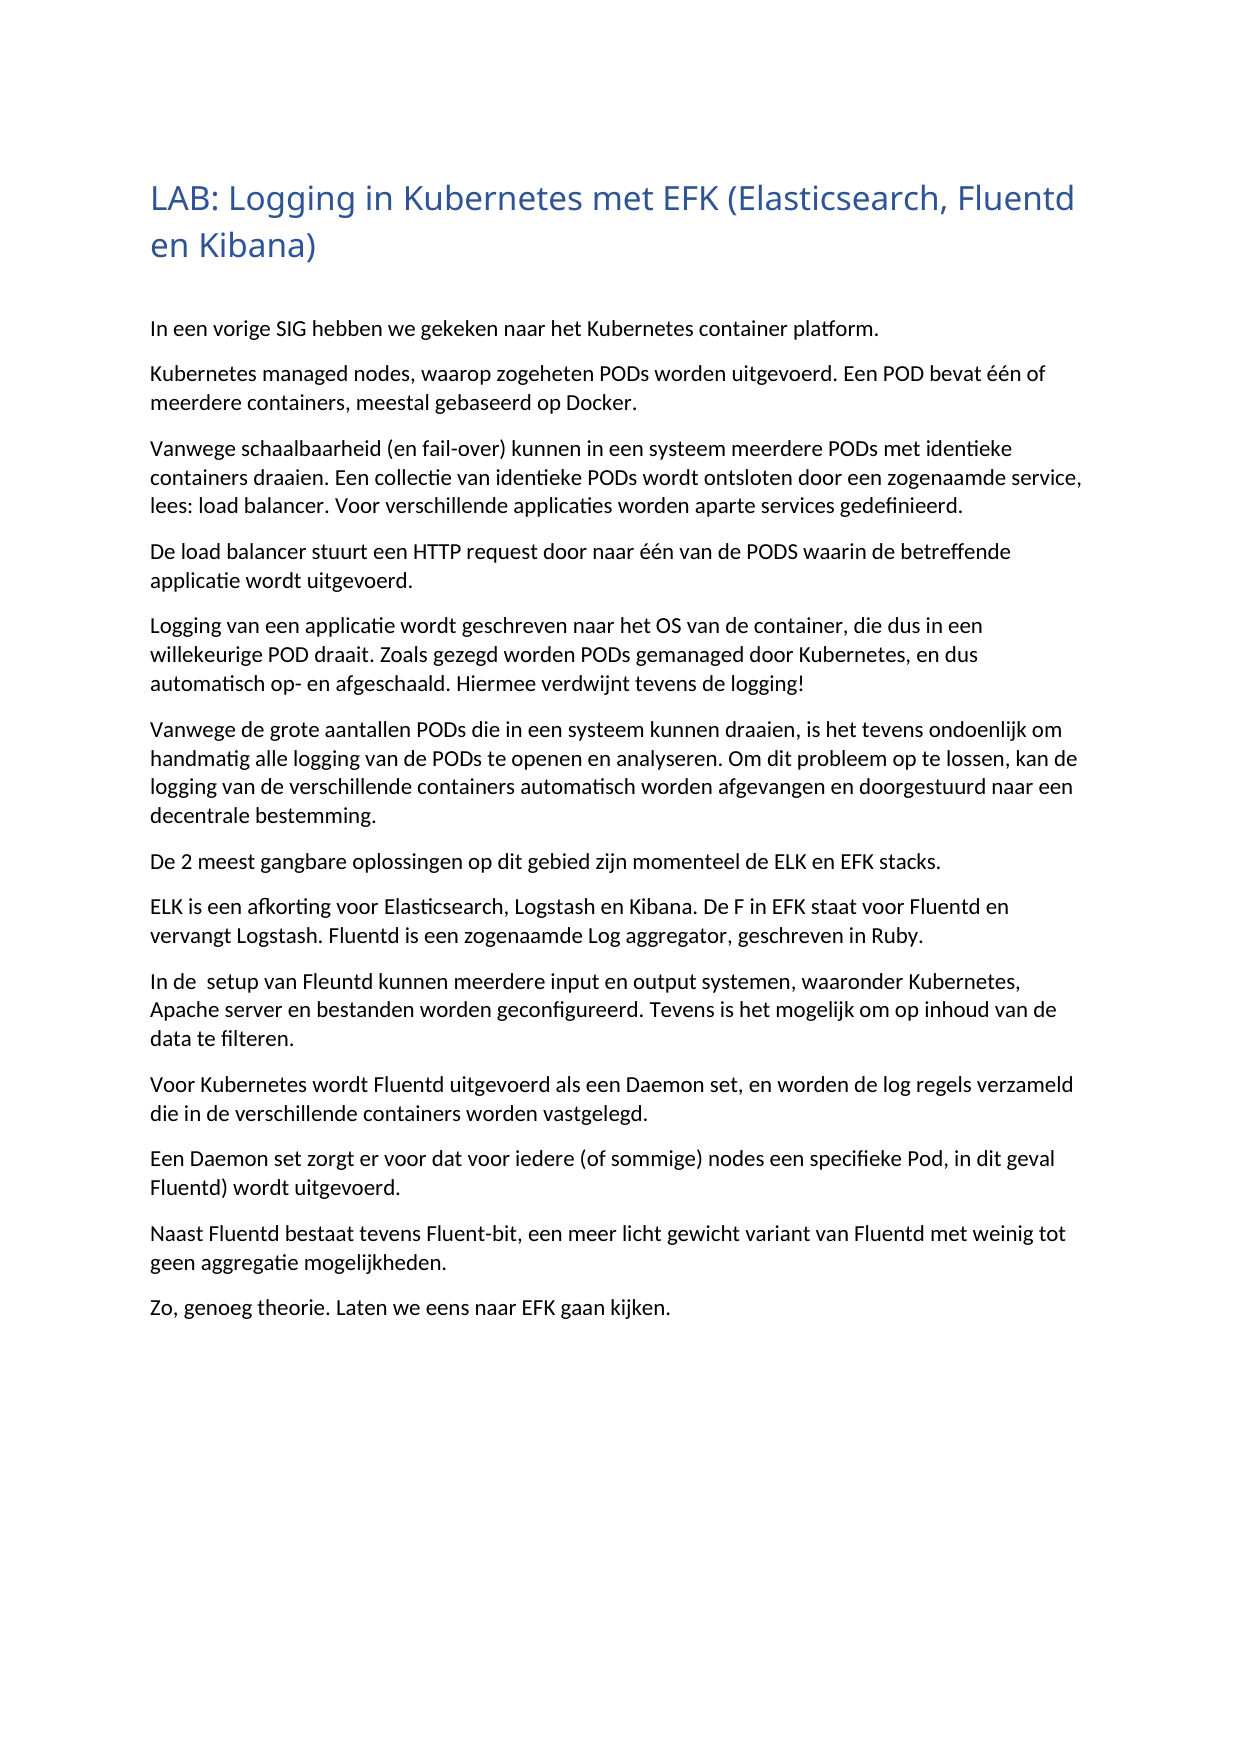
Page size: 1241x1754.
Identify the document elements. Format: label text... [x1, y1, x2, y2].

text Naast Fluentd bestaat tevens Fluent-bit, een meer licht gewicht variant van Fluentd met weinig tot geen aggregatie mogelijkheden. [150, 1219, 1090, 1276]
text Kubernetes managed nodes, waarop zogeheten PODs worden uitgevoerd. Een POD bevat één of meerdere containers, meestal gebaseerd op Docker. [150, 359, 1090, 416]
text Een Daemon set zorgt er voor dat voor iedere (of sommige) nodes een specifieke Pod, in dit geval Fluentd) wordt uitgevoerd. [150, 1144, 1090, 1201]
subtitle LAB: Logging in Kubernetes met EFK (Elasticsearch, Fluentd en Kibana) [150, 175, 1090, 267]
text In een vorige SIG hebben we gekeken naar het Kubernetes container platform. [150, 314, 1090, 342]
text De 2 meest gangbare oplossingen op dit gebied zijn momenteel de ELK en EFK stacks. [150, 847, 1090, 875]
text ELK is een afkorting voor Elasticsearch, Logstash en Kibana. De F in EFK staat voor Fluentd en vervangt Logstash. Fluentd is een zogenaamde Log aggregator, geschreven in Ruby. [150, 892, 1090, 949]
text Logging van een applicatie wordt geschreven naar het OS van de container, die dus in een willekeurige POD draait. Zoals gezegd worden PODs gemanaged door Kubernetes, en dus automatisch op- en afgeschaald. Hiermee verdwijnt tevens de logging! [150, 612, 1090, 697]
text In de setup van Fleuntd kunnen meerdere input en output systemen, waaronder Kubernetes, Apache server en bestanden worden geconfigureerd. Tevens is het mogelijk om op inhoud van de data te filteren. [150, 967, 1090, 1052]
text Vanwege de grote aantallen PODs die in een systeem kunnen draaien, is het tevens ondoenlijk om handmatig alle logging van de PODs te openen en analyseren. Om dit probleem op te lossen, kan de logging van de verschillende containers automatisch worden afgevangen en doorgestuurd naar een decentrale bestemming. [150, 715, 1090, 829]
text Vanwege schaalbaarheid (en fail-over) kunnen in een systeem meerdere PODs met identieke containers draaien. Een collectie van identieke PODs wordt ontsloten door een zogenaamde service, lees: load balancer. Voor verschillende applicaties worden aparte services gedefinieerd. [150, 434, 1090, 520]
text Zo, genoeg theorie. Laten we eens naar EFK gaan kijken. [150, 1293, 1090, 1321]
text Voor Kubernetes wordt Fluentd uitgevoerd als een Daemon set, en worden de log regels verzameld die in de verschillende containers worden vastgelegd. [150, 1070, 1090, 1127]
text De load balancer stuurt een HTTP request door naar één van de PODS waarin de betreffende applicatie wordt uitgevoerd. [150, 537, 1090, 594]
